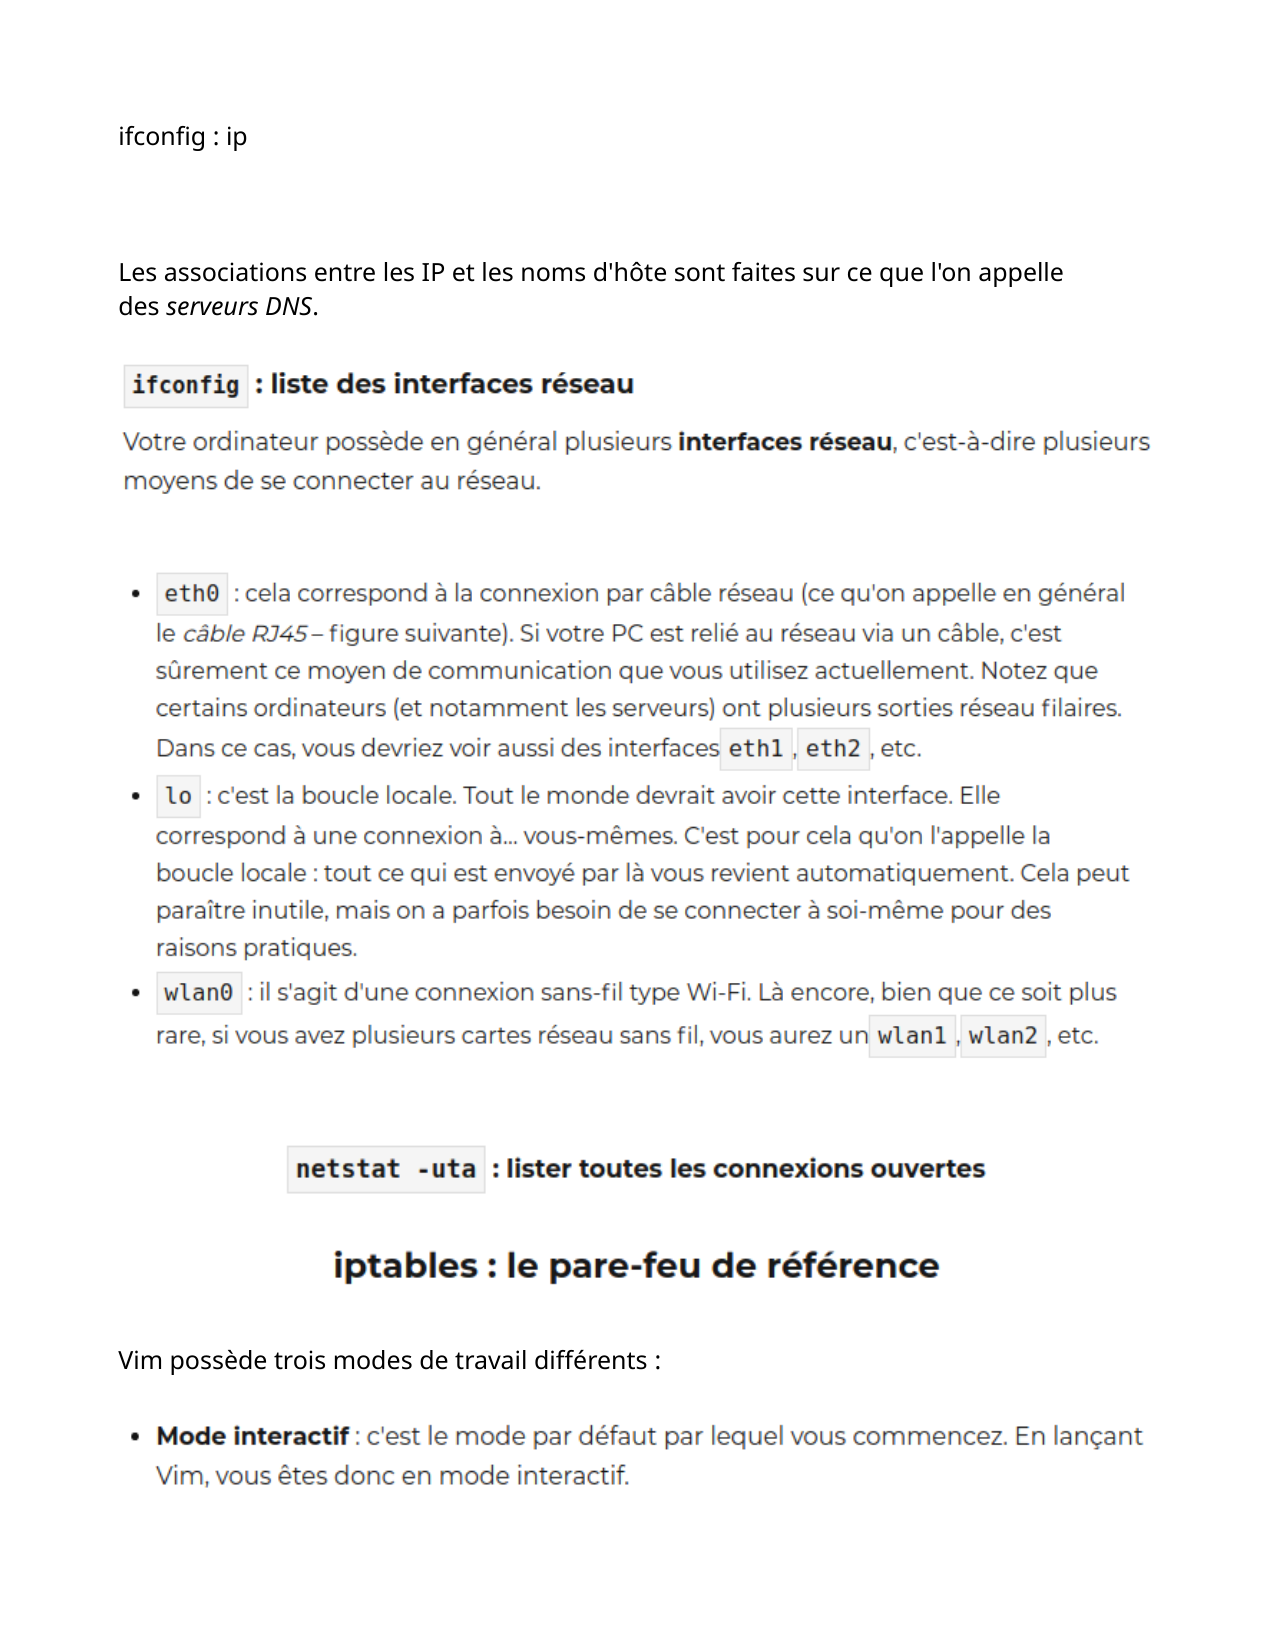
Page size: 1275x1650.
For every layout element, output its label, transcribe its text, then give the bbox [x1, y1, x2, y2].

picture [118, 570, 1157, 1071]
picture [118, 356, 1157, 503]
text Les associations entre les IP et les noms d'hôte sont faites sur ce que l'on appelle des serveurs DNS. [118, 254, 1157, 322]
picture [328, 1240, 947, 1289]
text Vim possède trois modes de travail différents : [118, 1343, 1157, 1377]
picture [281, 1138, 994, 1197]
text ifconfig : ip [118, 118, 1157, 152]
picture [118, 1411, 1157, 1500]
